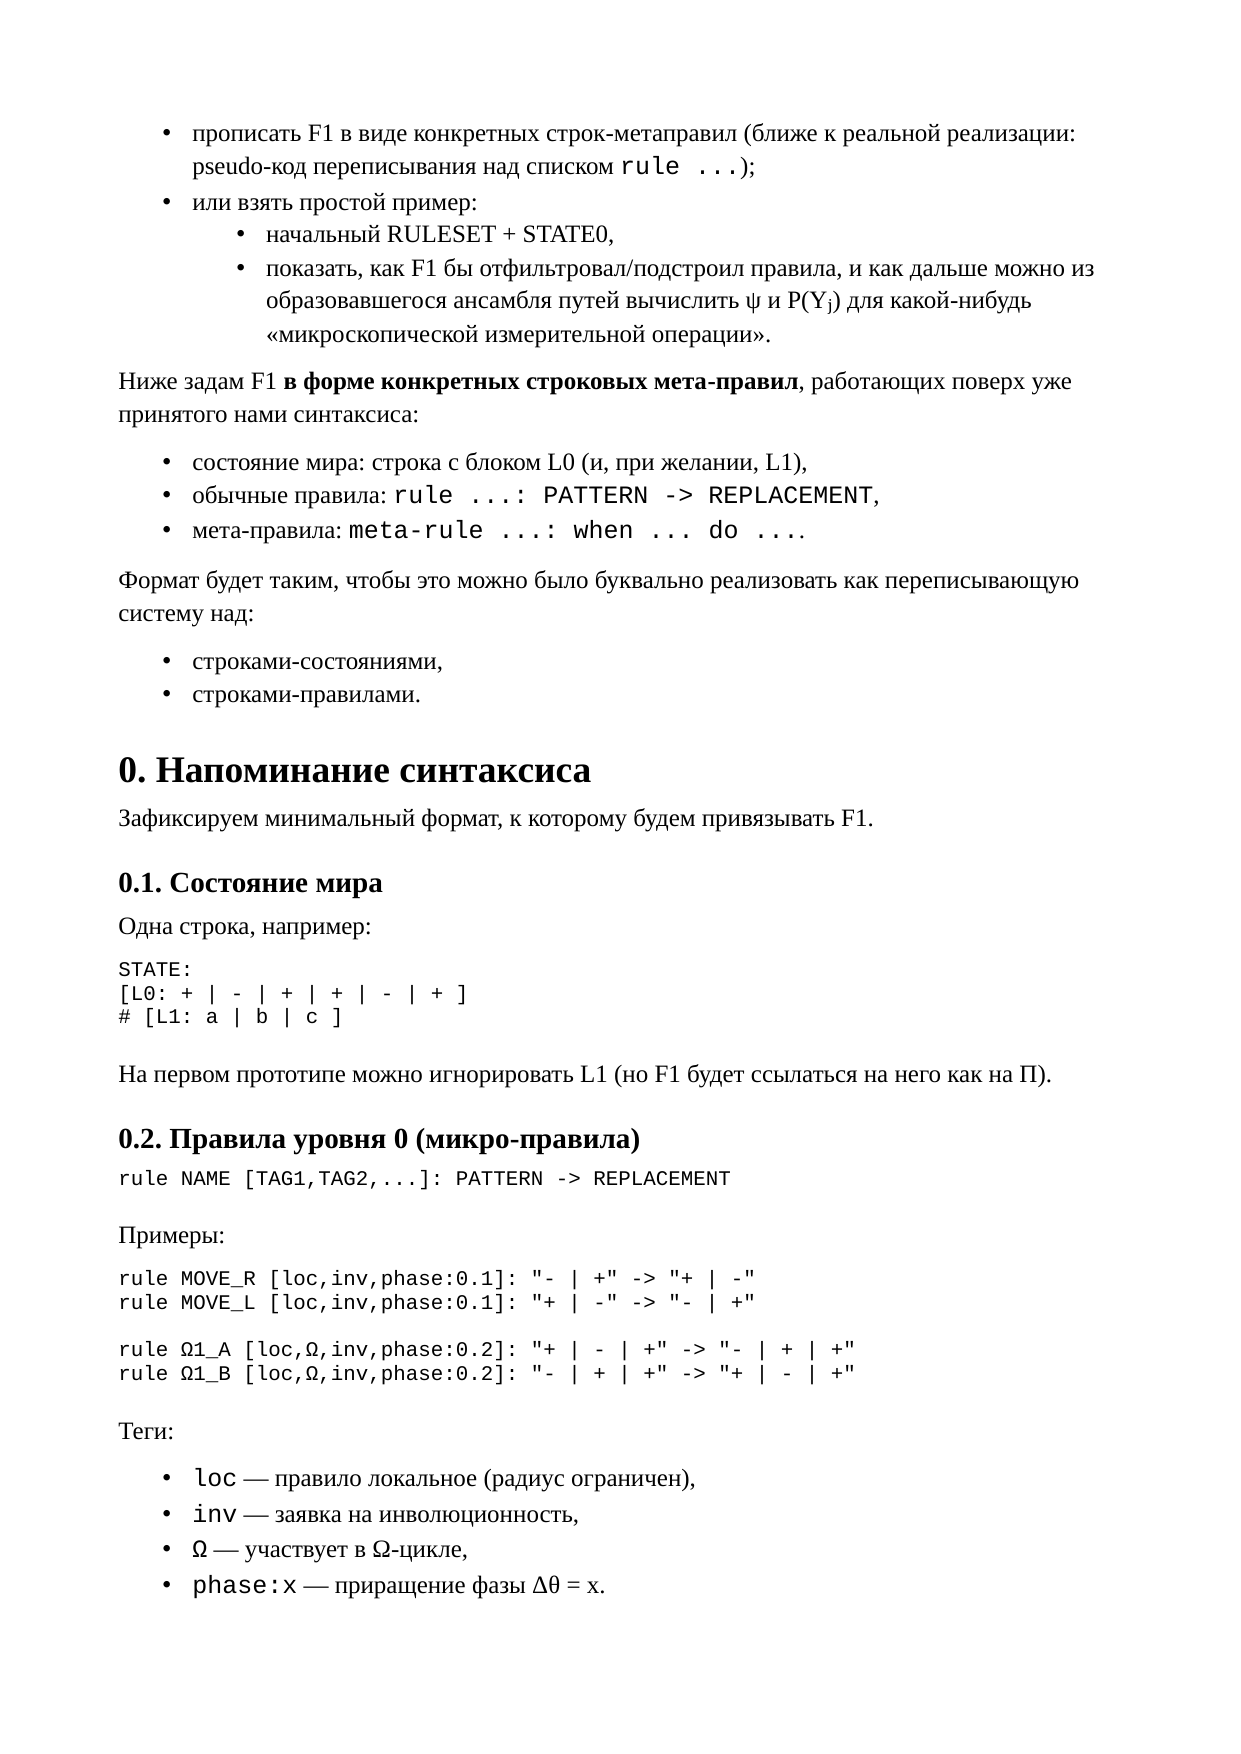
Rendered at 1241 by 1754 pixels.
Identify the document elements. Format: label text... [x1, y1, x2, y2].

subtitle 0.1. Состояние мира [118, 865, 1122, 899]
list inv — заявка на инволюционность, [162, 1499, 1122, 1530]
text STATE: [118, 959, 1122, 982]
list phase:x — приращение фазы Δθ = x. [162, 1570, 1122, 1601]
text Примеры: [118, 1221, 1122, 1249]
list loc — правило локальное (радиус ограничен), [162, 1463, 1122, 1494]
text Одна строка, например: [118, 911, 1122, 940]
text На первом прототипе можно игнорировать L1 (но F1 будет ссылаться на него как на Π). [118, 1059, 1122, 1088]
text rule MOVE_R [loc,inv,phase:0.1]: "- | +" -> "+ | -" [118, 1268, 1122, 1292]
subtitle 0. Напоминание синтаксиса [118, 747, 1122, 791]
text Теги: [118, 1416, 1122, 1445]
text Зафиксируем минимальный формат, к которому будем привязывать F1. [118, 803, 1122, 832]
list или взять простой пример: [162, 187, 1122, 215]
text [L0: + | - | + | + | - | + ] [118, 982, 1122, 1006]
text rule NAME [TAG1,TAG2,...]: PATTERN -> REPLACEMENT [118, 1167, 1122, 1191]
list обычные правила: rule ...: PATTERN -> REPLACEMENT, [162, 480, 1122, 511]
text rule MOVE_L [loc,inv,phase:0.1]: "+ | -" -> "- | +" [118, 1292, 1122, 1316]
list Ω — участвует в Ω‑цикле, [162, 1534, 1122, 1565]
text rule Ω1_B [loc,Ω,inv,phase:0.2]: "- | + | +" -> "+ | - | +" [118, 1363, 1122, 1386]
text Формат будет таким, чтобы это можно было буквально реализовать как переписывающую систему над: [118, 565, 1122, 627]
text rule Ω1_A [loc,Ω,inv,phase:0.2]: "+ | - | +" -> "- | + | +" [118, 1339, 1122, 1363]
text # [L1: a | b | c ] [118, 1006, 1122, 1030]
text Ниже задам F1 в форме конкретных строковых мета‑правил, работающих поверх уже принятого нами синтаксиса: [118, 366, 1122, 428]
list показать, как F1 бы отфильтровал/подстроил правила, и как дальше можно из образовавшегося ансамбля путей вычислить ψ и P(Yⱼ) для какой‑нибудь «микроскопической измерительной операции». [236, 253, 1122, 347]
list начальный RULESET + STATE0, [236, 219, 1122, 248]
list мета‑правила: meta-rule ...: when ... do .... [162, 515, 1122, 546]
subtitle 0.2. Правила уровня 0 (микро‑правила) [118, 1121, 1122, 1155]
list прописать F1 в виде конкретных строк‑метаправил (ближе к реальной реализации: pseudo‑код переписывания над списком rule ...); [162, 118, 1122, 182]
list состояние мира: строка с блоком L0 (и, при желании, L1), [162, 447, 1122, 476]
list строками‑правилами. [162, 679, 1122, 708]
list строками‑состояниями, [162, 646, 1122, 675]
